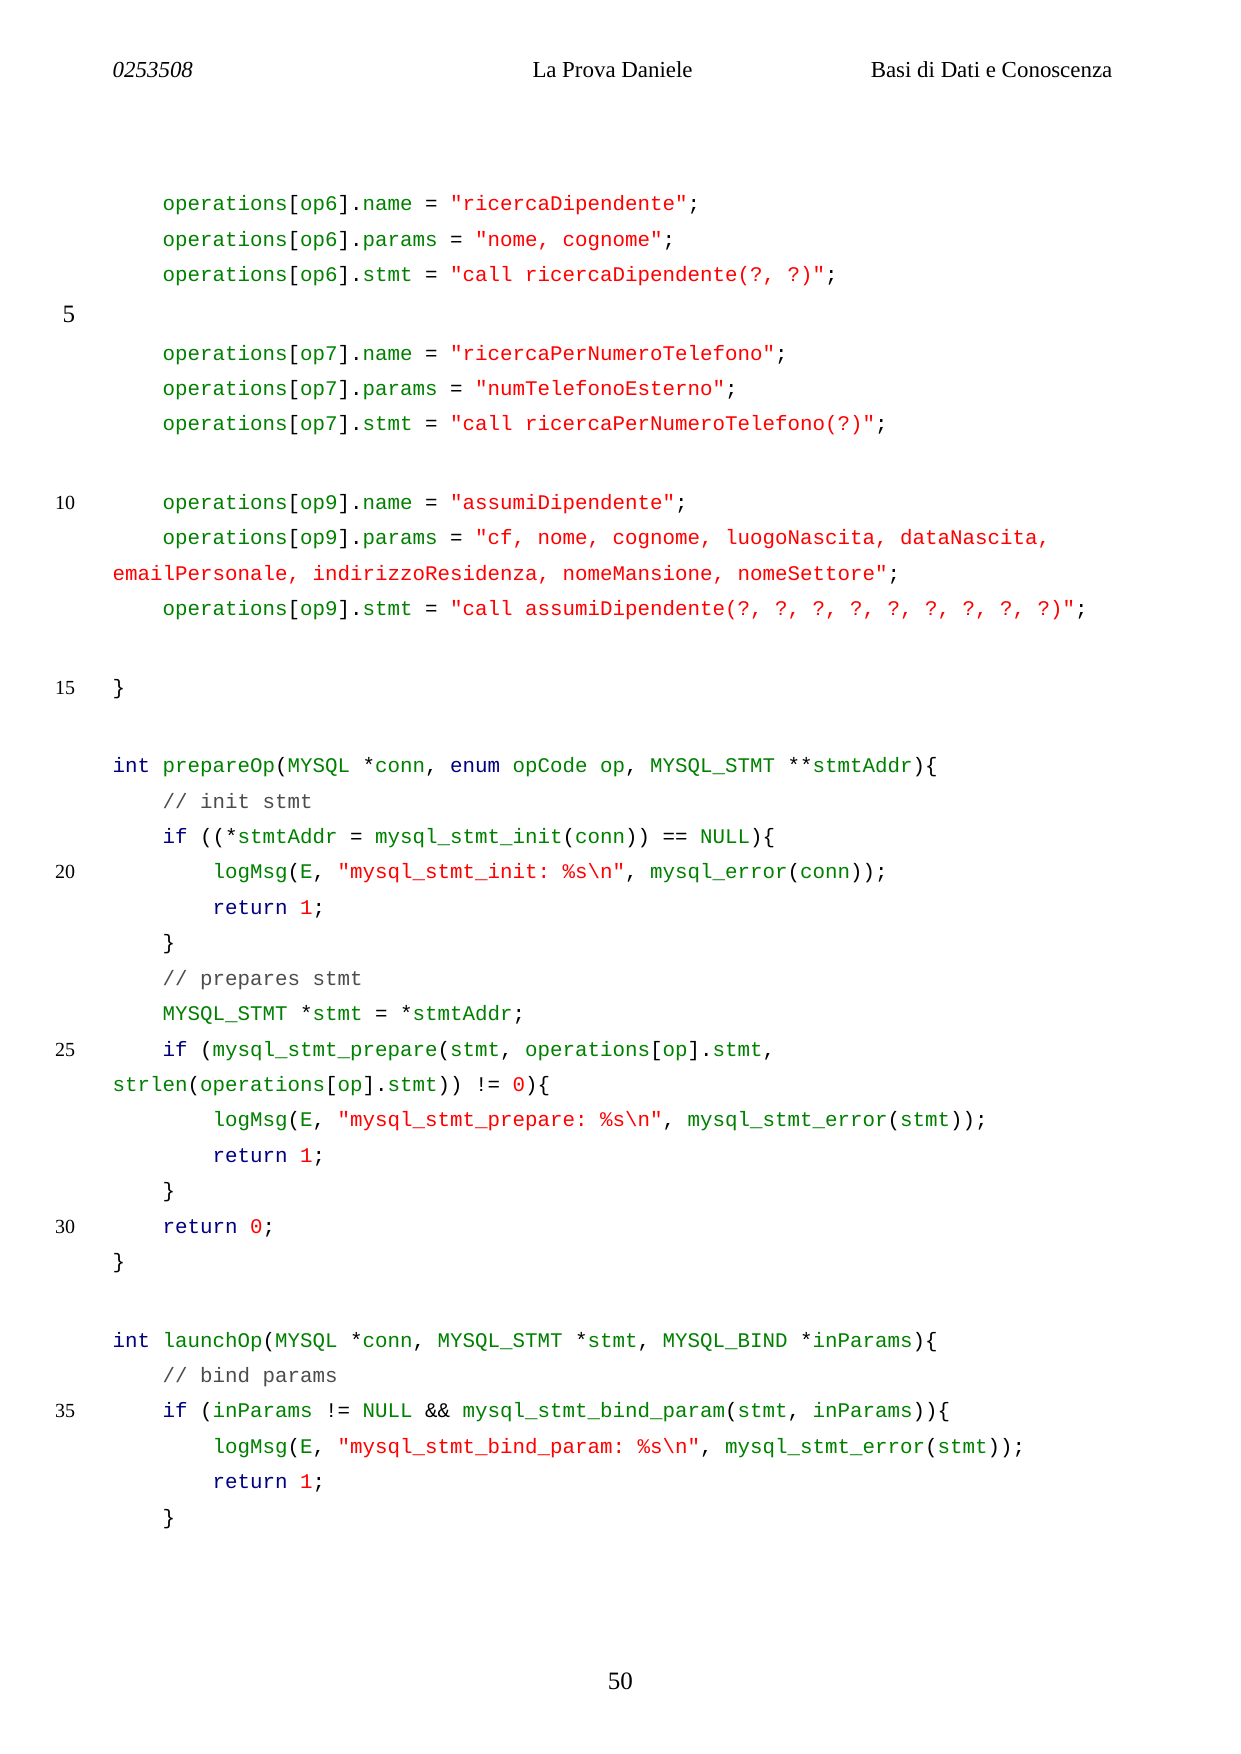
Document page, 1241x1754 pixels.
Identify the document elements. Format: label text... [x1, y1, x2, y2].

text return 1; [112, 897, 1128, 921]
text return 1; [112, 1145, 1128, 1168]
text return 1; [112, 1471, 1128, 1495]
text operations[op9].stmt = "call assumiDipendente(?, ?, ?, ?, ?, ?, ?, ?, ?)"; [112, 598, 1128, 622]
text } [112, 1507, 1128, 1530]
text // prepares stmt [112, 968, 1128, 991]
text int launchOp(MYSQL *conn, MYSQL_STMT *stmt, MYSQL_BIND *inParams){ [112, 1329, 1128, 1353]
text operations[op6].params = "nome, cognome"; [112, 228, 1128, 252]
text if ((*stmtAddr = mysql_stmt_init(conn)) == NULL){ [112, 826, 1128, 850]
text operations[op7].name = "ricercaPerNumeroTelefono"; [112, 342, 1128, 366]
text if (inParams != NULL && mysql_stmt_bind_param(stmt, inParams)){ [112, 1400, 1128, 1424]
text operations[op6].stmt = "call ricercaDipendente(?, ?)"; [112, 264, 1128, 288]
text // init stmt [112, 791, 1128, 814]
text logMsg(E, "mysql_stmt_prepare: %s\n", mysql_stmt_error(stmt)); [112, 1109, 1128, 1133]
text logMsg(E, "mysql_stmt_bind_param: %s\n", mysql_stmt_error(stmt)); [112, 1436, 1128, 1459]
text } [112, 1251, 1128, 1275]
text operations[op7].stmt = "call ricercaPerNumeroTelefono(?)"; [112, 413, 1128, 437]
text } [112, 677, 1128, 700]
text operations[op9].name = "assumiDipendente"; [112, 492, 1128, 516]
text int prepareOp(MYSQL *conn, enum opCode op, MYSQL_STMT **stmtAddr){ [112, 755, 1128, 779]
text logMsg(E, "mysql_stmt_init: %s\n", mysql_error(conn)); [112, 861, 1128, 885]
text operations[op9].params = "cf, nome, cognome, luogoNascita, dataNascita, emailPersonale, indirizzoResidenza, nomeMansione, nomeSettore"; [112, 527, 1128, 586]
text } [112, 1180, 1128, 1204]
text } [112, 932, 1128, 956]
text return 0; [112, 1216, 1128, 1239]
text operations[op6].name = "ricercaDipendente"; [112, 193, 1128, 217]
text if (mysql_stmt_prepare(stmt, operations[op].stmt, strlen(operations[op].stmt)) != 0){ [112, 1038, 1128, 1098]
text operations[op7].params = "numTelefonoEsterno"; [112, 378, 1128, 402]
text // bind params [112, 1365, 1128, 1389]
text MYSQL_STMT *stmt = *stmtAddr; [112, 1003, 1128, 1027]
